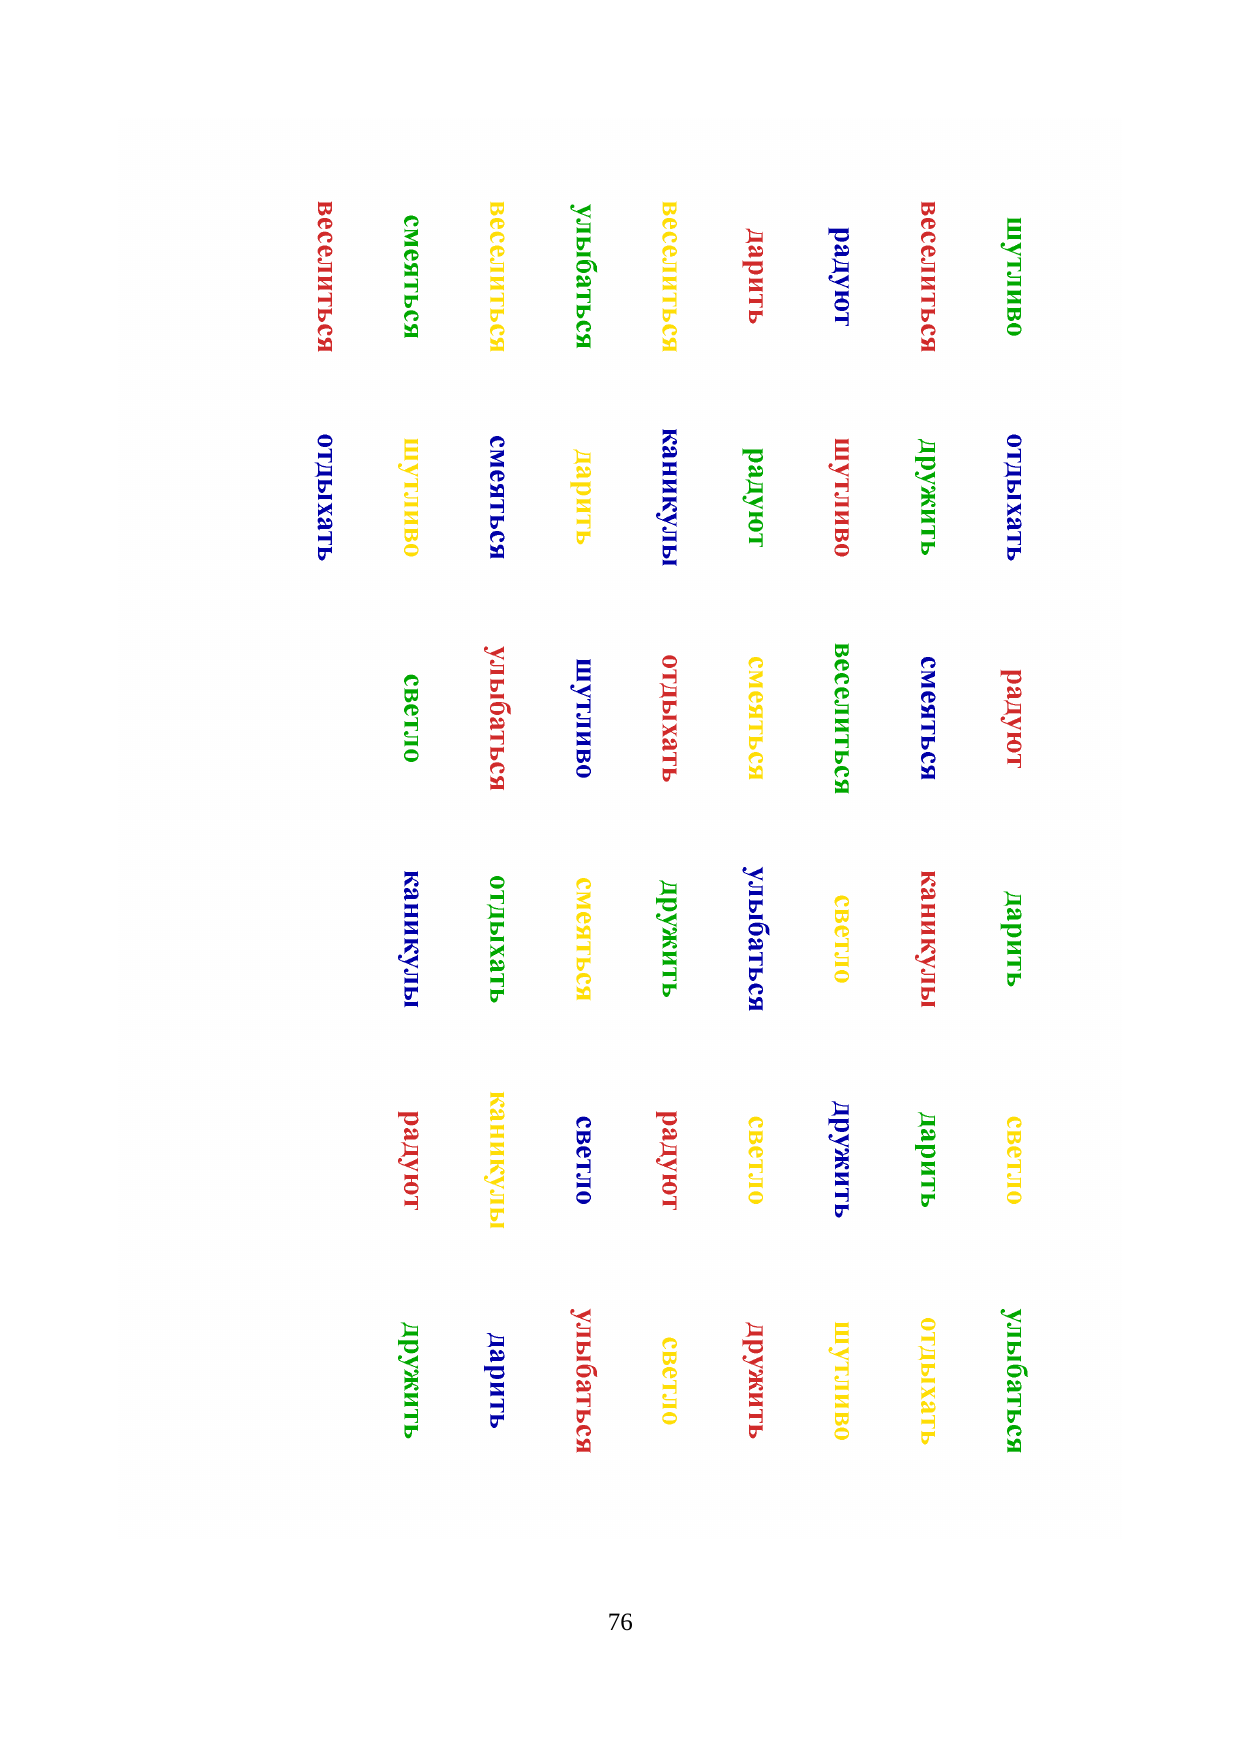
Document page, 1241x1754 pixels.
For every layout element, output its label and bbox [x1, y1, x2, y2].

picture [118, 118, 1123, 1539]
